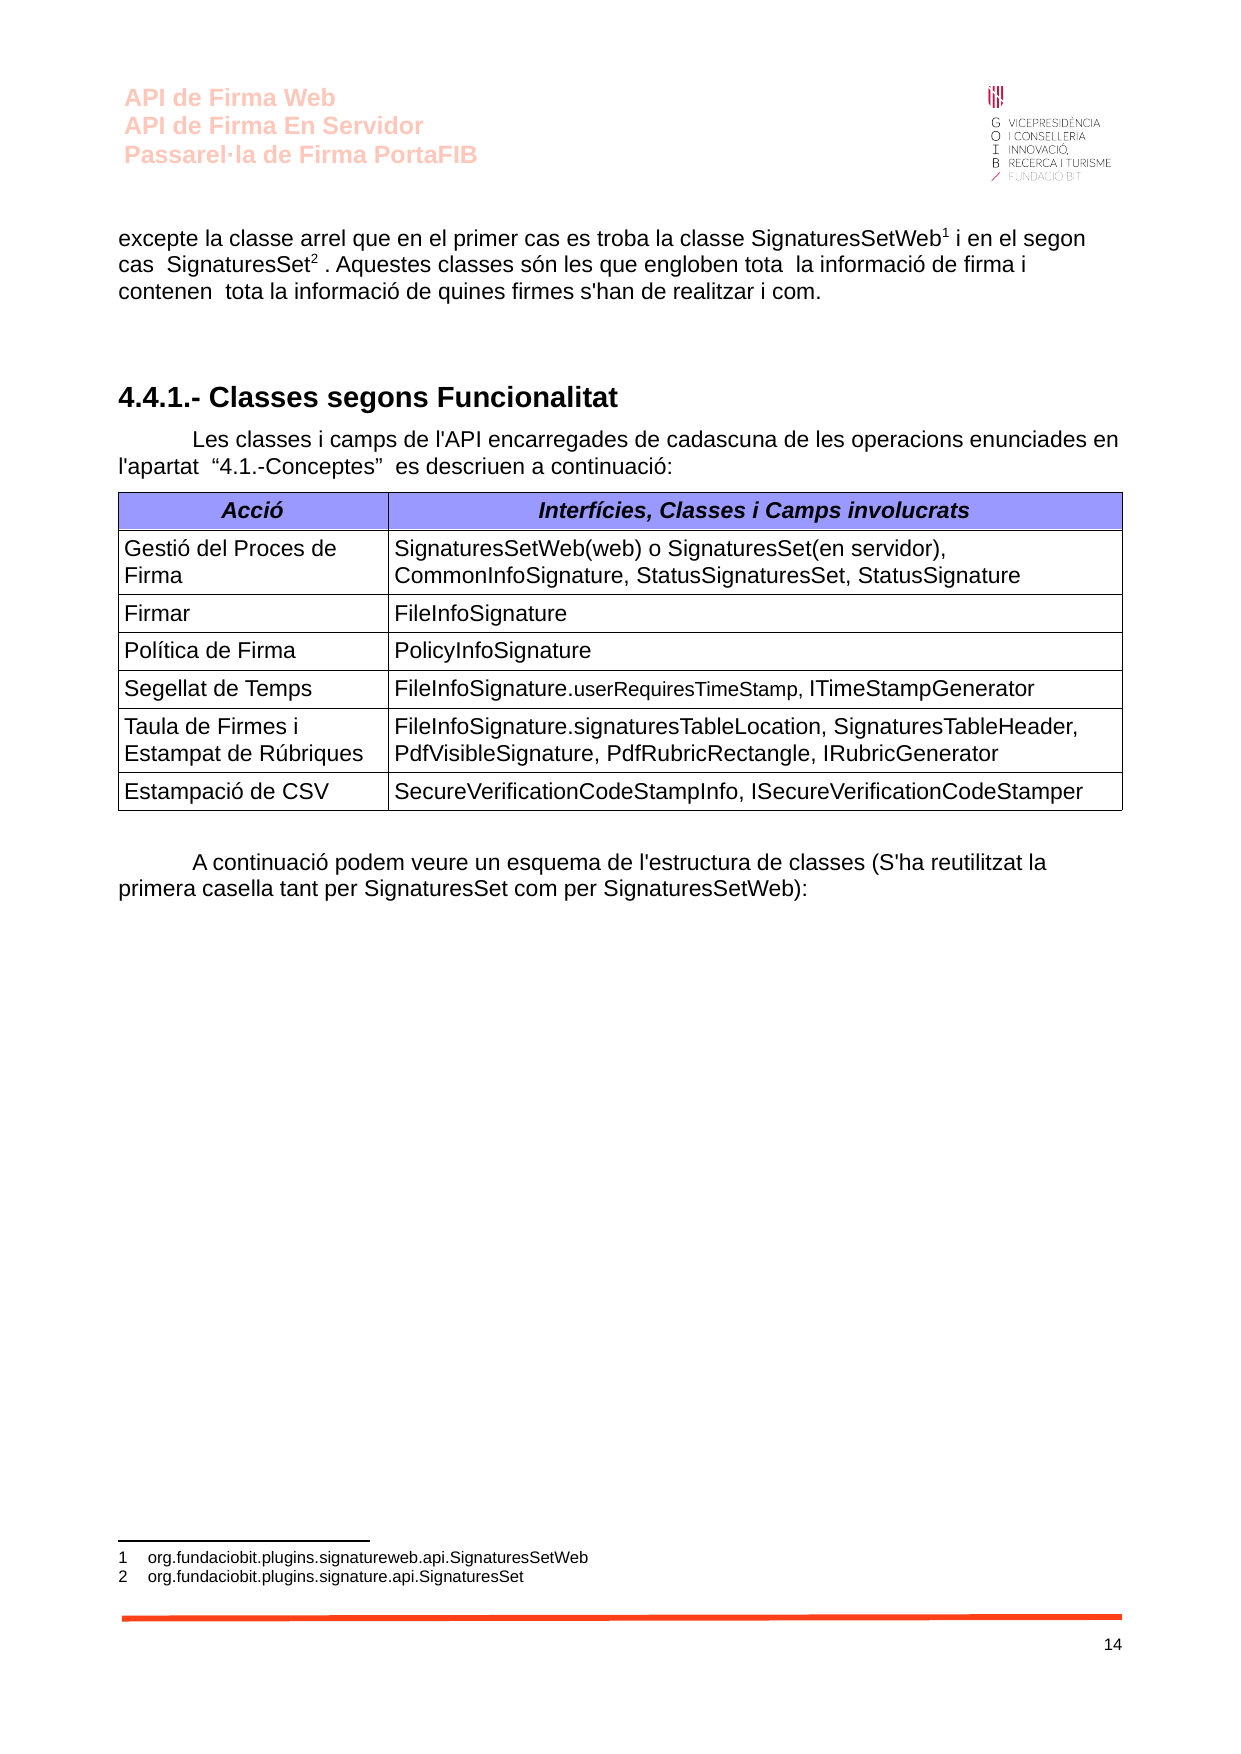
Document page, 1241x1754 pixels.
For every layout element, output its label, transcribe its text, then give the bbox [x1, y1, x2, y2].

text Les classes i camps de l'API encarregades de cadascuna de les operacions enunciades en l'apartat “4.1.-Conceptes” es descriuen a continuació: [118, 426, 1122, 479]
table_cell Firmar [119, 595, 388, 632]
text org.fundaciobit.plugins.signatureweb.api.SignaturesSetWeb [118, 1547, 1122, 1567]
table_cell PolicyInfoSignature [389, 633, 1122, 669]
table_cell Estampació de CSV [119, 773, 388, 810]
table_cell SecureVerificationCodeStampInfo, ISecureVerificationCodeStamper [389, 773, 1122, 810]
table_cell FileInfoSignature.signaturesTableLocation, SignaturesTableHeader, PdfVisibleSignature, PdfRubricRectangle, IRubricGenerator [389, 709, 1122, 772]
text excepte la classe arrel que en el primer cas es troba la classe SignaturesSetWeb i en el segon cas SignaturesSet . Aquestes classes són les que engloben tota la informació de firma i contenen tota la informació de quines firmes s'han de realitzar i com. [118, 225, 1122, 304]
table_cell Política de Firma [119, 633, 388, 669]
table_cell Gestió del Proces de Firma [119, 531, 388, 594]
text org.fundaciobit.plugins.signature.api.SignaturesSet [118, 1567, 1122, 1586]
table_cell Segellat de Temps [119, 671, 388, 707]
table_header Interfícies, Classes i Camps involucrats [389, 493, 1122, 529]
picture [983, 82, 1117, 185]
table_header Acció [119, 493, 388, 529]
table_cell SignaturesSetWeb(web) o SignaturesSet(en servidor), CommonInfoSignature, StatusSignaturesSet, StatusSignature [389, 531, 1122, 594]
table_cell FileInfoSignature.userRequiresTimeStamp, ITimeStampGenerator [389, 671, 1122, 707]
text A continuació podem veure un esquema de l'estructura de classes (S'ha reutilitzat la primera casella tant per SignaturesSet com per SignaturesSetWeb): [118, 849, 1122, 901]
subtitle Classes segons Funcionalitat [118, 380, 1122, 414]
table_cell FileInfoSignature [389, 595, 1122, 632]
table_cell Taula de Firmes i Estampat de Rúbriques [119, 709, 388, 772]
